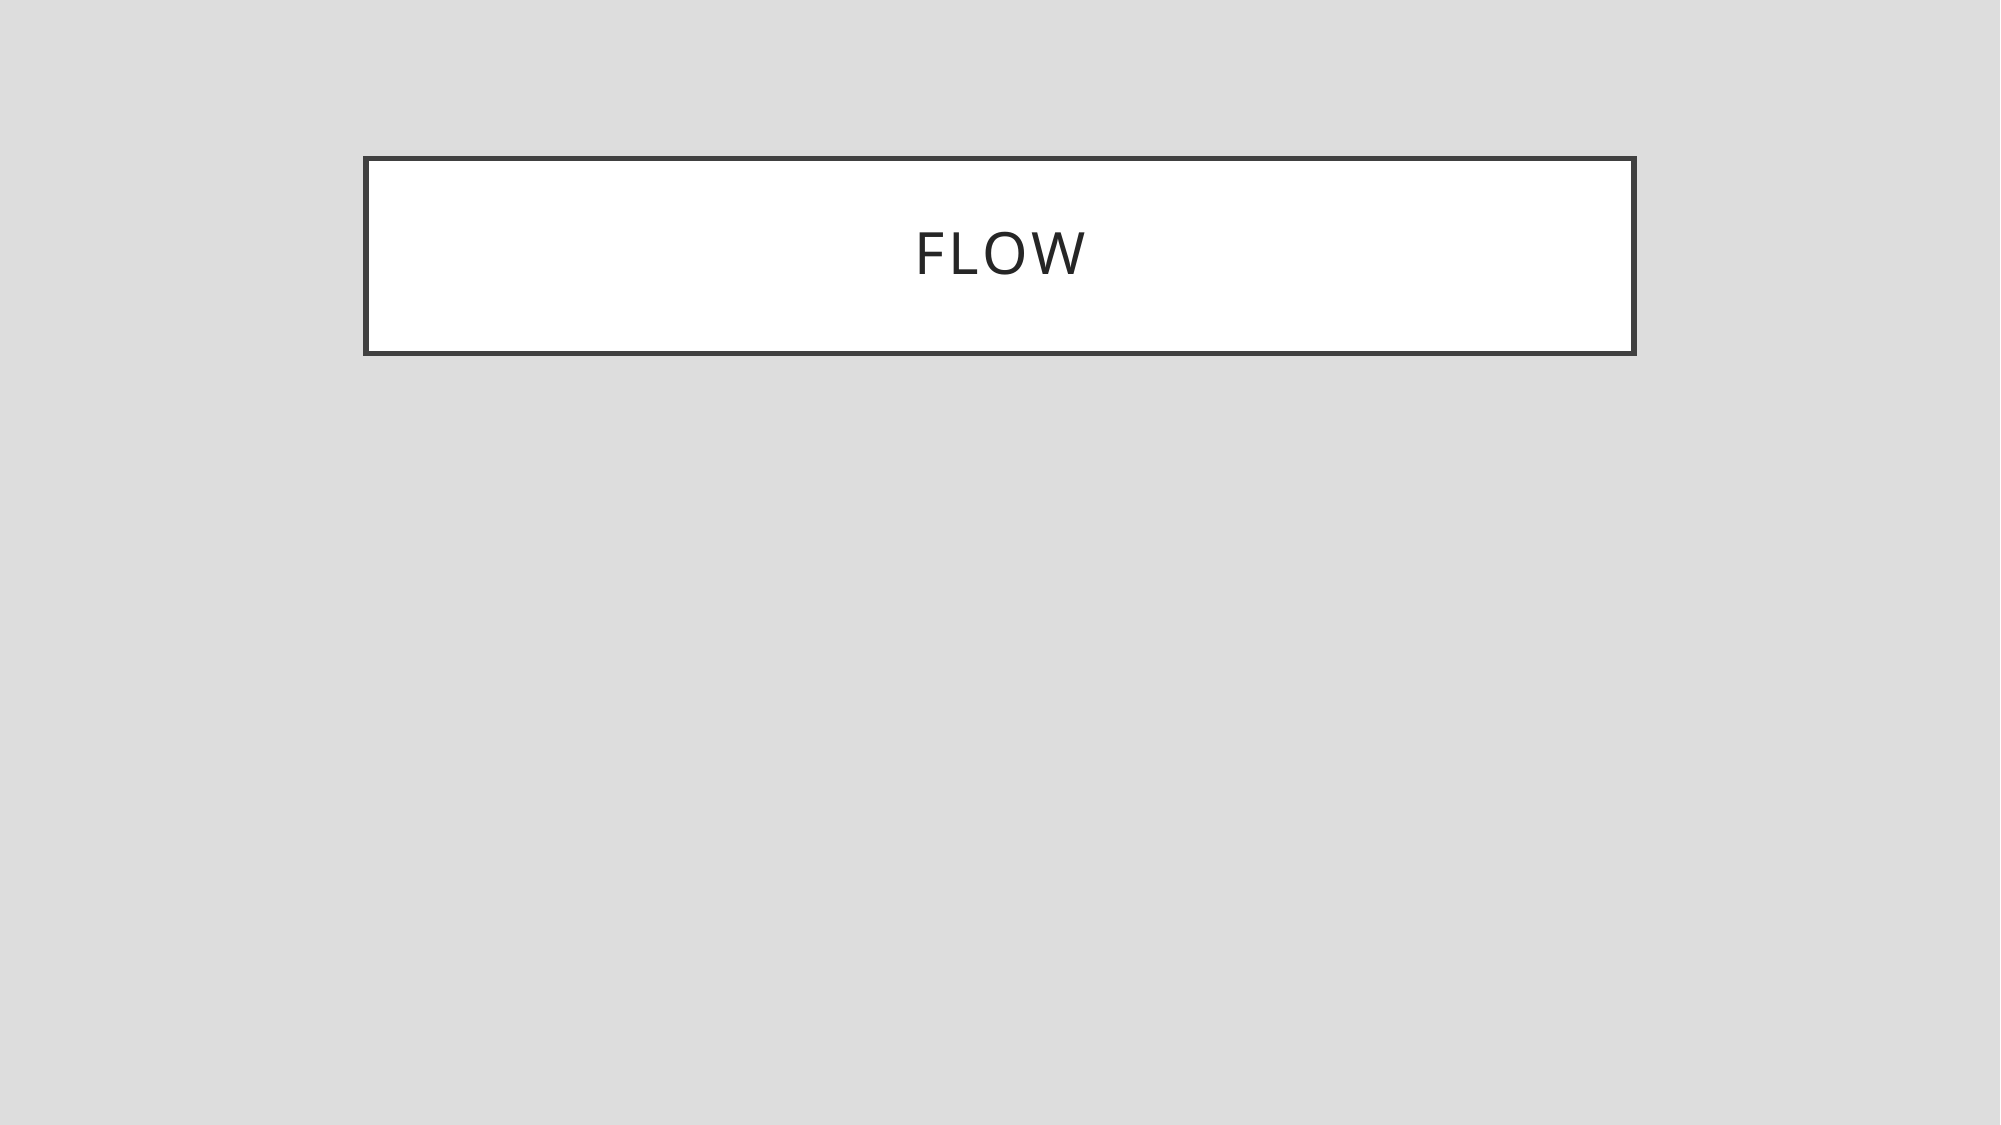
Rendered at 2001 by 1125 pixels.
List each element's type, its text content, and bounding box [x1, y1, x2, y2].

title fLOW [366, 158, 1634, 354]
